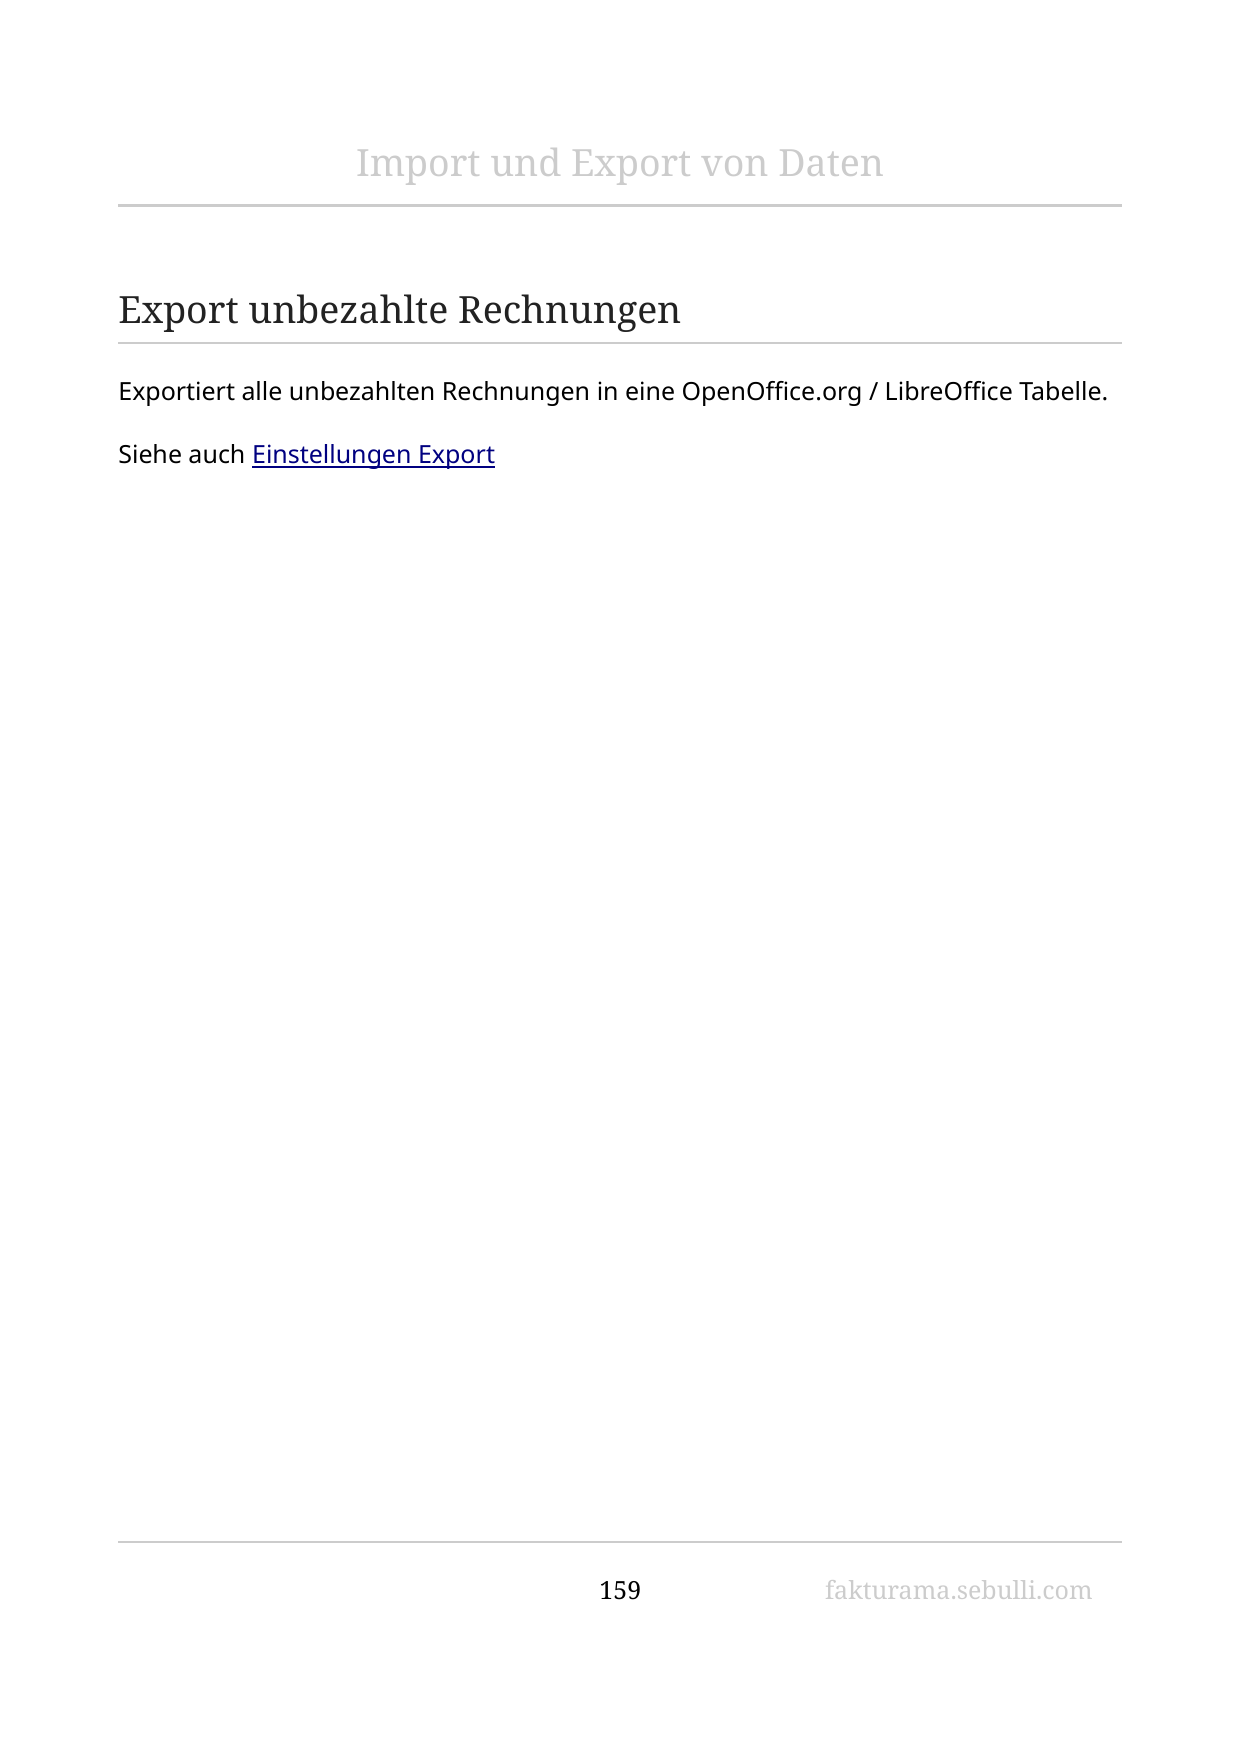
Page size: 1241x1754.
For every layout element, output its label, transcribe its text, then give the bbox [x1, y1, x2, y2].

text Siehe auch Einstellungen Export [118, 437, 1122, 471]
text Exportiert alle unbezahlten Rechnungen in eine OpenOffice.org / LibreOffice Tabelle. [118, 373, 1122, 407]
subtitle Export unbezahlte Rechnungen [118, 283, 1122, 342]
